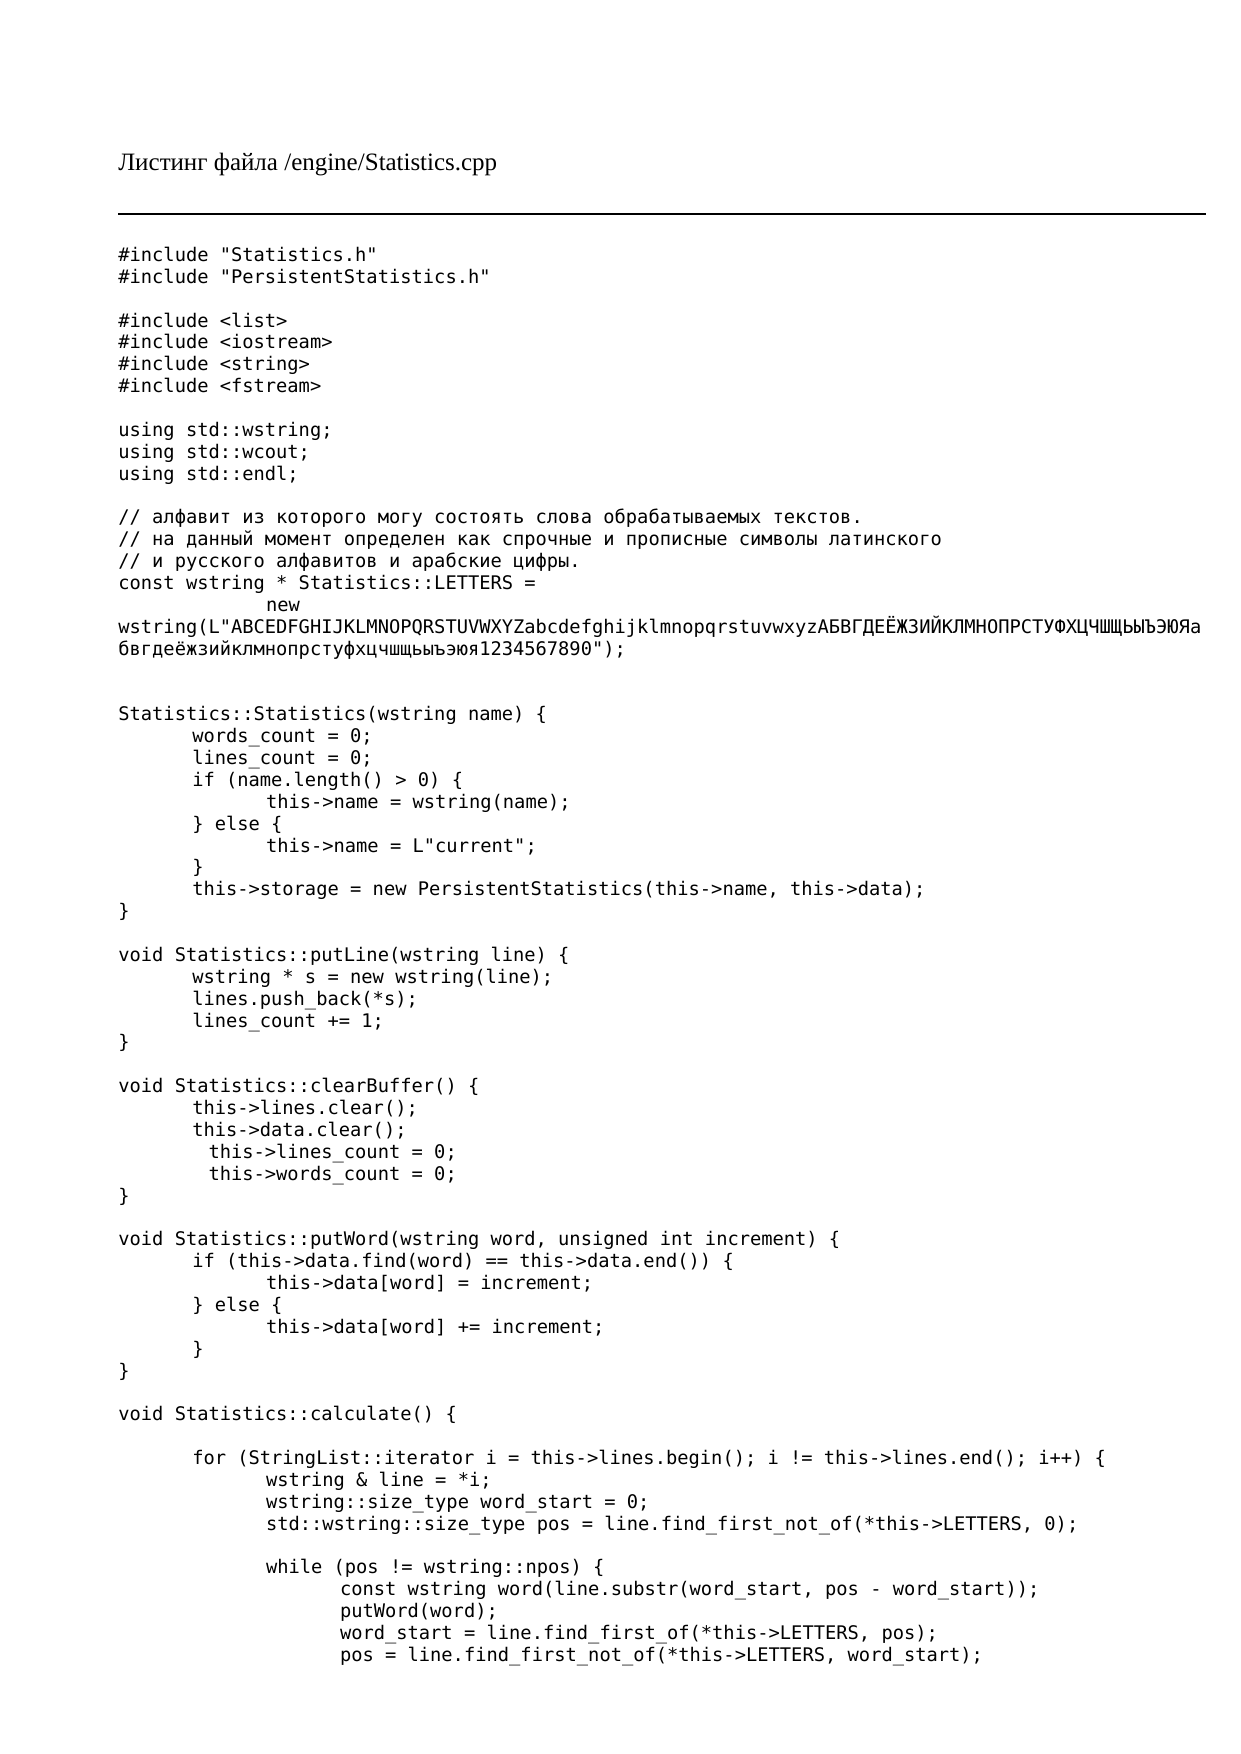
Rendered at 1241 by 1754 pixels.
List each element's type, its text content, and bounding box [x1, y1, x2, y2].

text if (name.length() > 0) { [118, 769, 1206, 791]
text #include <string> [118, 353, 1206, 375]
text const wstring * Statistics::LETTERS = [118, 572, 1206, 594]
text for (StringList::iterator i = this->lines.begin(); i != this->lines.end(); i++) { [118, 1447, 1206, 1469]
text const wstring word(line.substr(word_start, pos - word_start)); [118, 1578, 1206, 1600]
text this->data.clear(); [118, 1119, 1206, 1141]
text } [118, 1338, 1206, 1359]
text if (this->data.find(word) == this->data.end()) { [118, 1250, 1206, 1272]
text this->lines_count = 0; [118, 1141, 1206, 1163]
text } [118, 1359, 1206, 1381]
text #include <fstream> [118, 375, 1206, 397]
text this->name = wstring(name); [118, 791, 1206, 813]
text // на данный момент определен как спрочные и прописные символы латинского [118, 528, 1206, 550]
text void Statistics::putWord(wstring word, unsigned int increment) { [118, 1228, 1206, 1250]
text this->data[word] += increment; [118, 1316, 1206, 1338]
text wstring::size_type word_start = 0; [118, 1491, 1206, 1513]
text std::wstring::size_type pos = line.find_first_not_of(*this->LETTERS, 0); [118, 1513, 1206, 1534]
text this->data[word] = increment; [118, 1272, 1206, 1294]
text Листинг файла /engine/Statistics.cpp [118, 147, 1206, 176]
text void Statistics::calculate() { [118, 1403, 1206, 1425]
text #include <iostream> [118, 331, 1206, 353]
text words_count = 0; [118, 725, 1206, 747]
text this->storage = new PersistentStatistics(this->name, this->data); [118, 878, 1206, 900]
text void Statistics::clearBuffer() { [118, 1075, 1206, 1097]
text #include "Statistics.h" [118, 244, 1206, 266]
text while (pos != wstring::npos) { [118, 1556, 1206, 1578]
text #include <list> [118, 309, 1206, 331]
text wstring & line = *i; [118, 1469, 1206, 1491]
text lines.push_back(*s); [118, 988, 1206, 1009]
text #include "PersistentStatistics.h" [118, 266, 1206, 288]
text } [118, 1031, 1206, 1053]
text lines_count = 0; [118, 747, 1206, 769]
text Statistics::Statistics(wstring name) { [118, 703, 1206, 725]
text this->words_count = 0; [118, 1163, 1206, 1184]
text } [118, 856, 1206, 878]
text wstring * s = new wstring(line); [118, 966, 1206, 988]
text } else { [118, 813, 1206, 834]
text } [118, 900, 1206, 922]
text using std::wstring; [118, 419, 1206, 441]
text new wstring(L"ABCEDFGHIJKLMNOPQRSTUVWXYZabcdefghijklmnopqrstuvwxyzАБВГДЕЁЖЗИЙКЛМНОПРСТУФХЦЧШЩЬЫЪЭЮЯабвгдеёжзийклмнопрстуфхцчшщьыъэюя1234567890"); [118, 594, 1206, 659]
text word_start = line.find_first_of(*this->LETTERS, pos); [118, 1622, 1206, 1644]
text lines_count += 1; [118, 1009, 1206, 1031]
text this->name = L"current"; [118, 834, 1206, 856]
text } else { [118, 1294, 1206, 1316]
text this->lines.clear(); [118, 1097, 1206, 1119]
text } [118, 1184, 1206, 1206]
text using std::endl; [118, 463, 1206, 484]
text using std::wcout; [118, 441, 1206, 463]
text putWord(word); [118, 1600, 1206, 1622]
text pos = line.find_first_not_of(*this->LETTERS, word_start); [118, 1644, 1206, 1666]
text // и русского алфавитов и арабские цифры. [118, 550, 1206, 572]
text void Statistics::putLine(wstring line) { [118, 944, 1206, 966]
text // алфавит из которого могу состоять слова обрабатываемых текстов. [118, 506, 1206, 528]
